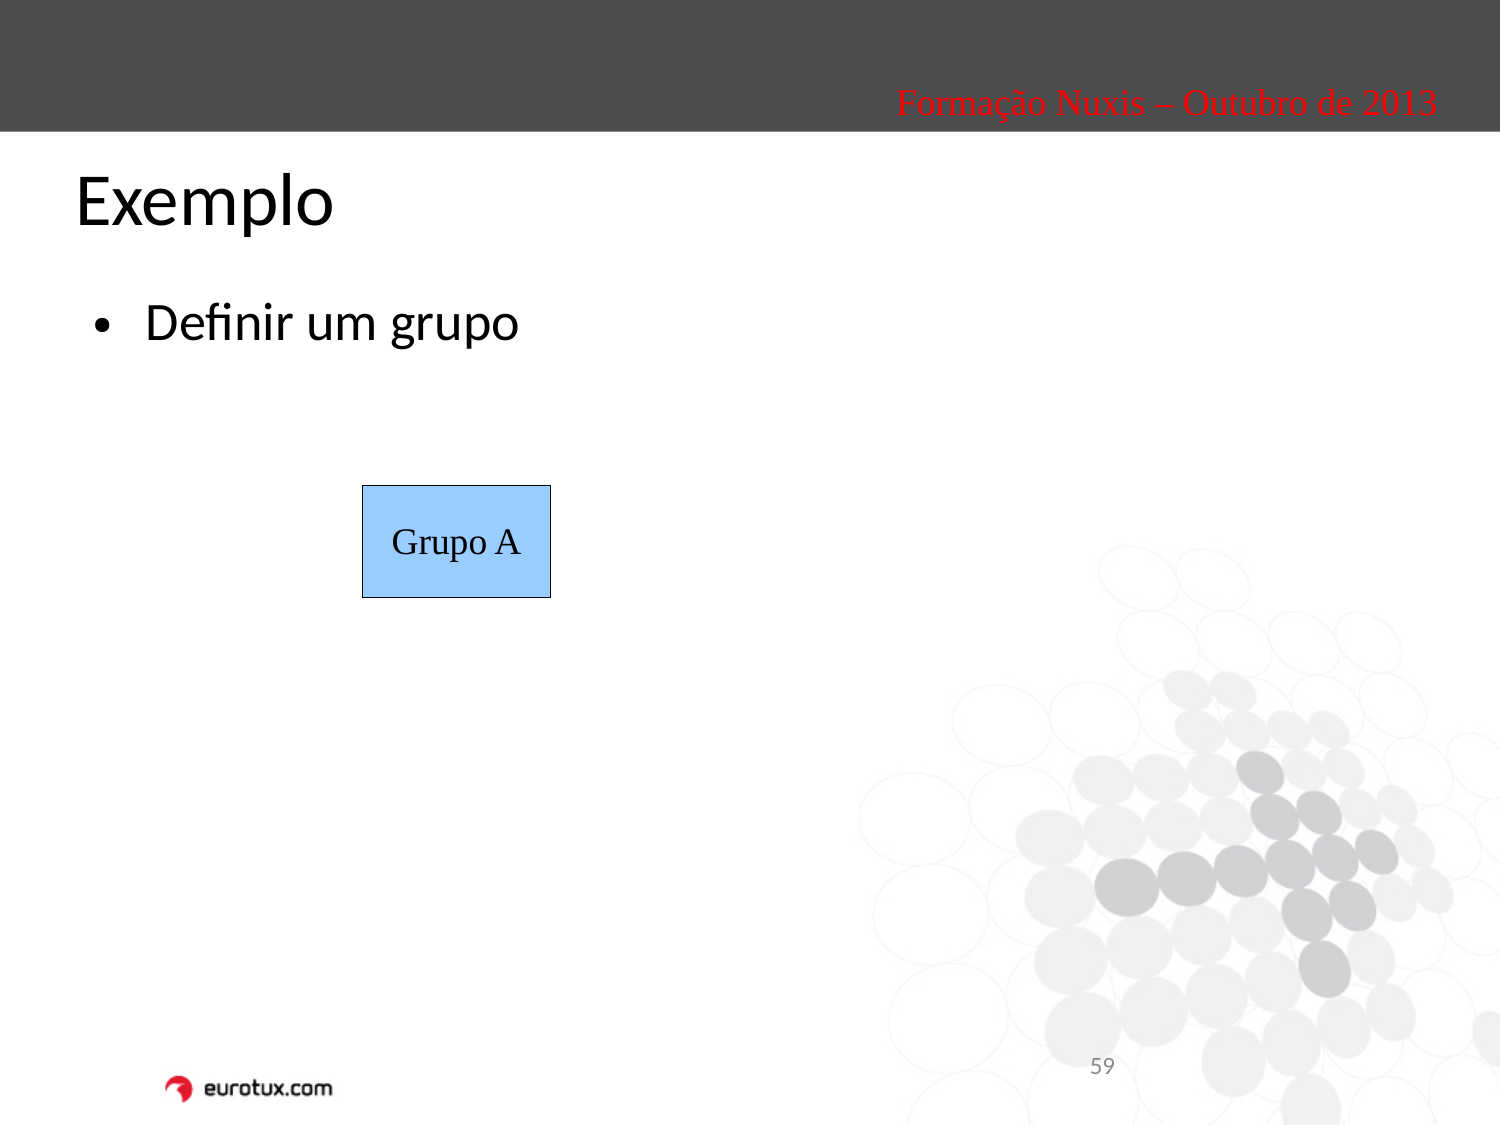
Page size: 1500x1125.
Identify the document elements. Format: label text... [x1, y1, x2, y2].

text_box Grupo A [362, 485, 551, 598]
list Definir um grupo [75, 299, 1425, 953]
title Exemplo [75, 112, 1425, 299]
picture [0, 0, 1500, 1125]
